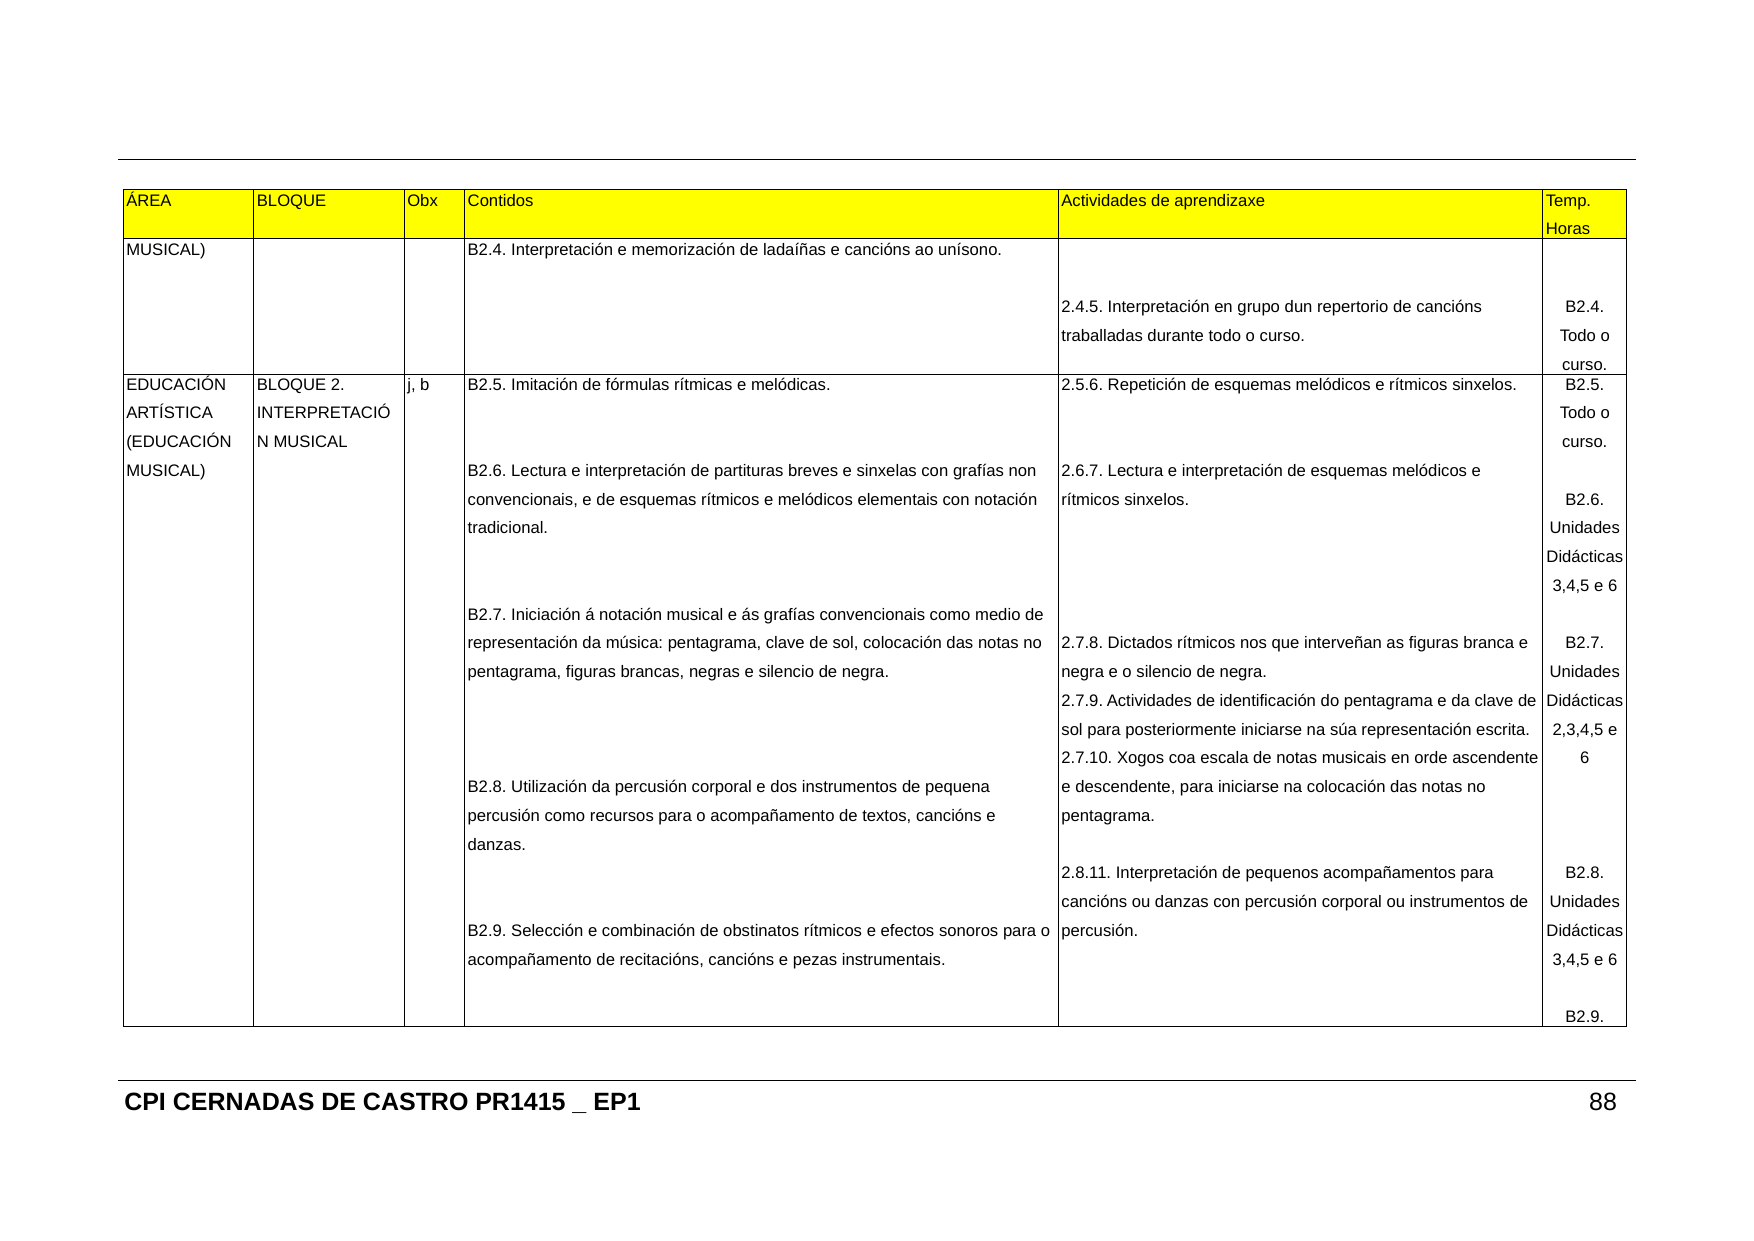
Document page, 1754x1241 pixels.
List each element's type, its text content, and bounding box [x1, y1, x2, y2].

table_cell BLOQUE 2. INTERPRETACIÓN MUSICAL [254, 375, 404, 1026]
table_header Contidos [465, 190, 1058, 238]
table_header BLOQUE [254, 190, 404, 238]
table_cell B2.4. Interpretación e memorización de ladaíñas e cancións ao unísono. [465, 239, 1058, 373]
table_cell 2.4.5. Interpretación en grupo dun repertorio de cancións traballadas durante todo o curso. [1059, 239, 1542, 373]
table_cell EDUCACIÓN ARTÍSTICA (EDUCACIÓN MUSICAL) [124, 375, 253, 1026]
table_cell j, b [405, 375, 464, 1026]
table_cell B2.5. Imitación de fórmulas rítmicas e melódicas. B2.6. Lectura e interpretación de partituras breves e sinxelas con grafías non convencionais, e de esquemas rítmicos e melódicos elementais con notación tradicional. B2.7. Iniciación á notación musical e ás grafías convencionais como medio de representación da música: pentagrama, clave de sol, colocación das notas no pentagrama, figuras brancas, negras e silencio de negra. B2.8. Utilización da percusión corporal e dos instrumentos de pequena percusión como recursos para o acompañamento de textos, cancións e danzas. B2.9. Selección e combinación de obstinatos rítmicos e efectos sonoros para o acompañamento de recitacións, cancións e pezas instrumentais. [465, 375, 1058, 1026]
table_cell 2.5.6. Repetición de esquemas melódicos e rítmicos sinxelos. 2.6.7. Lectura e interpretación de esquemas melódicos e rítmicos sinxelos. 2.7.8. Dictados rítmicos nos que interveñan as figuras branca e negra e o silencio de negra. 2.7.9. Actividades de identificación do pentagrama e da clave de sol para posteriormente iniciarse na súa representación escrita. 2.7.10. Xogos coa escala de notas musicais en orde ascendente e descendente, para iniciarse na colocación das notas no pentagrama. 2.8.11. Interpretación de pequenos acompañamentos para cancións ou danzas con percusión corporal ou instrumentos de percusión. [1059, 375, 1542, 1026]
table_cell MUSICAL) [124, 239, 253, 373]
table_header Temp. Horas [1543, 190, 1626, 238]
table_header Actividades de aprendizaxe [1059, 190, 1542, 238]
table_cell B2.4. Todo o curso. [1543, 239, 1626, 373]
table_cell [254, 239, 404, 373]
table_header ÁREA [124, 190, 253, 238]
table_cell B2.5. Todo o curso. B2.6. Unidades Didácticas 3,4,5 e 6 B2.7. Unidades Didácticas 2,3,4,5 e 6 B2.8. Unidades Didácticas 3,4,5 e 6 B2.9. [1543, 375, 1626, 1026]
table_header Obx [405, 190, 464, 238]
table_cell [405, 239, 464, 373]
